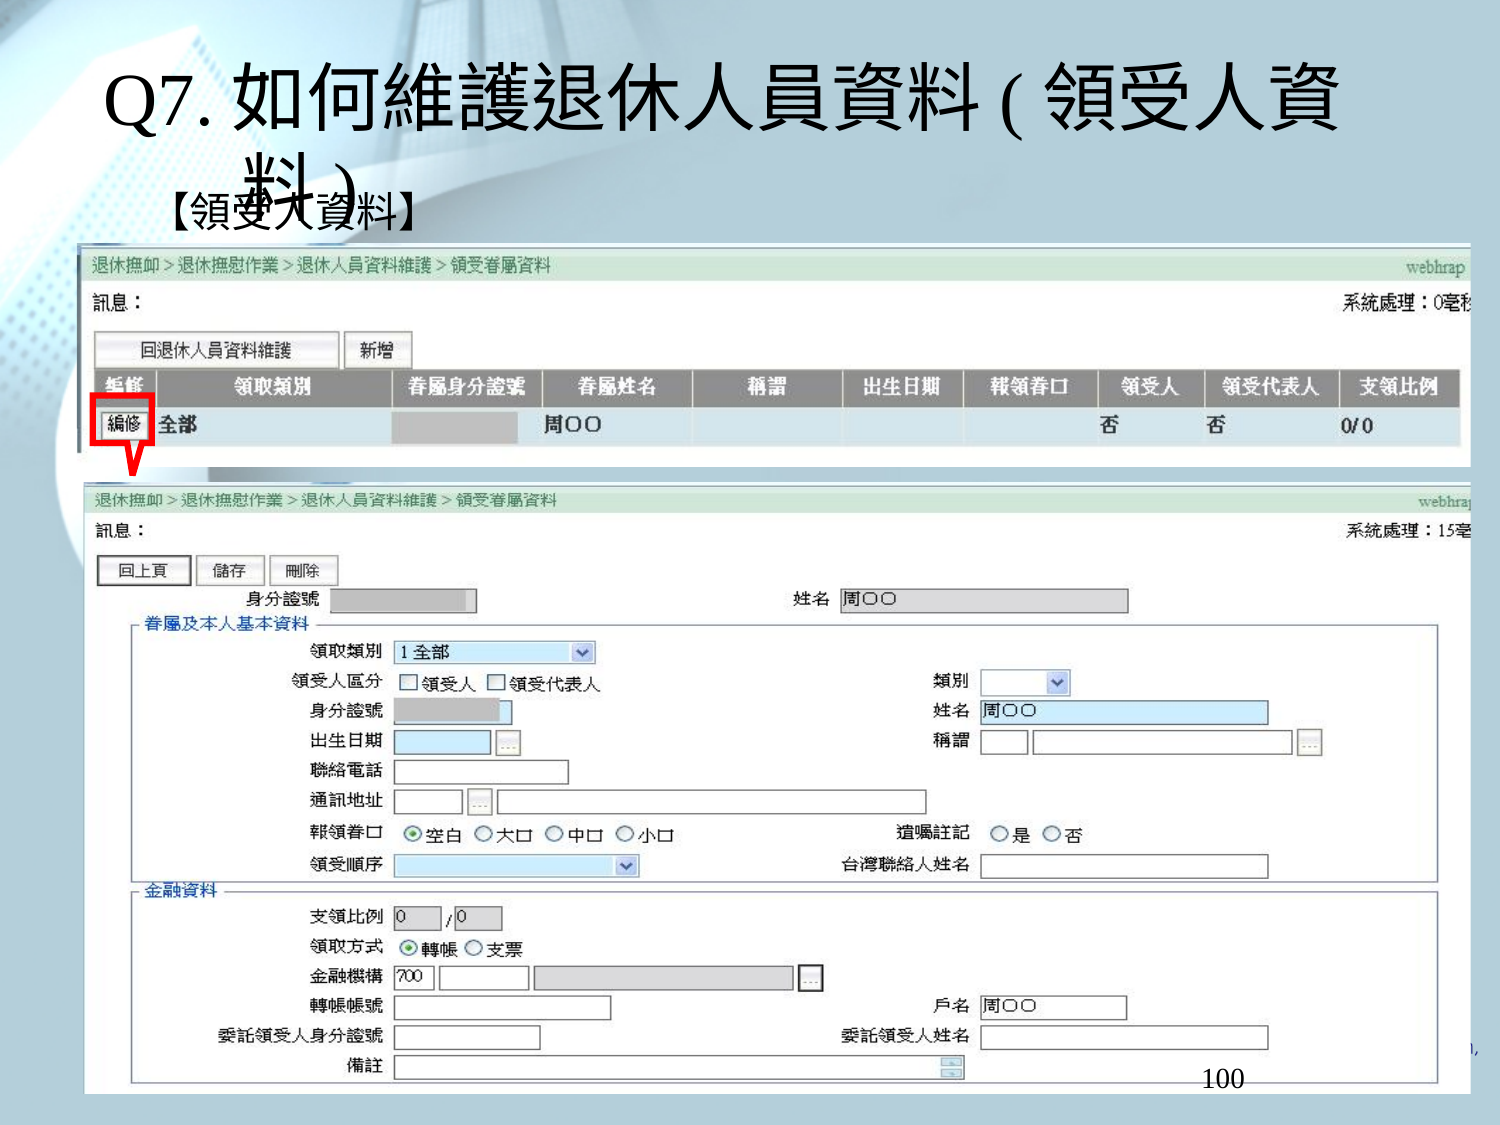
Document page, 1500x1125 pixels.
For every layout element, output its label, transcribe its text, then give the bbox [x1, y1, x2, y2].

picture [83, 482, 1471, 1094]
list 【領受人資料】 [76, 178, 1352, 243]
list 【領受人資料】 [76, 467, 1352, 854]
picture [76, 243, 1471, 467]
title Q7.如何維護退休人員資料(領受人資料) [88, 42, 1459, 149]
picture [96, 399, 148, 458]
text_box [1185, 1058, 1499, 1125]
